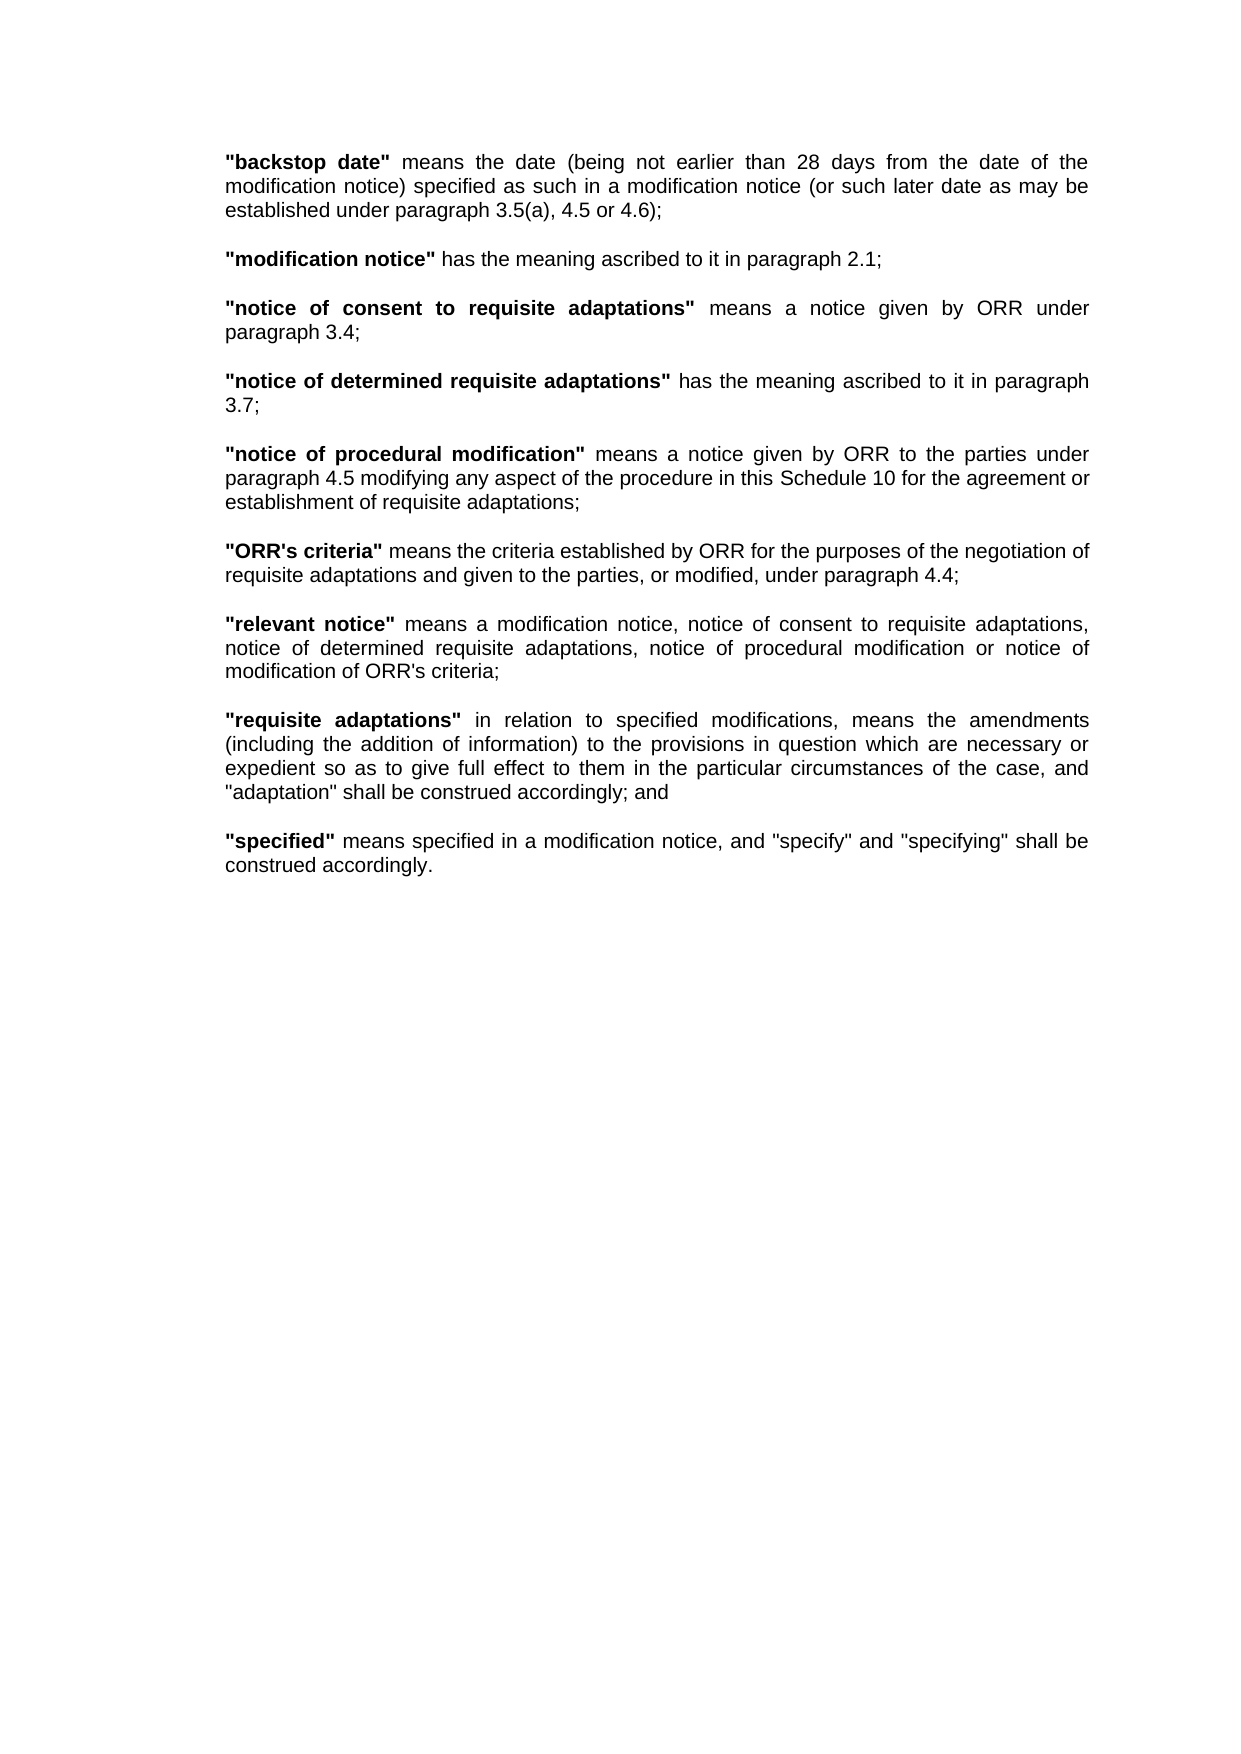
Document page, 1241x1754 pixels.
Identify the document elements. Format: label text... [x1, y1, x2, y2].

text "notice of procedural modification" means a notice given by ORR to the parties under paragraph 4.5 modifying any aspect of the procedure in this Schedule 10 for the agreement or establishment of requisite adaptations; [225, 442, 1090, 513]
text "relevant notice" means a modification notice, notice of consent to requisite adaptations, notice of determined requisite adaptations, notice of procedural modification or notice of modification of ORR's criteria; [225, 611, 1090, 683]
text "ORR's criteria" means the criteria established by ORR for the purposes of the negotiation of requisite adaptations and given to the parties, or modified, under paragraph 4.4; [225, 538, 1090, 586]
text "modification notice" has the meaning ascribed to it in paragraph 2.1; [225, 247, 1090, 271]
text "notice of consent to requisite adaptations" means a notice given by ORR under paragraph 3.4; [225, 296, 1090, 344]
text "specified" means specified in a modification notice, and "specify" and "specifying" shall be construed accordingly. [225, 829, 1090, 877]
text "backstop date" means the date (being not earlier than 28 days from the date of the modification notice) specified as such in a modification notice (or such later date as may be established under paragraph 3.5(a), 4.5 or 4.6); [225, 150, 1090, 222]
text "requisite adaptations" in relation to specified modifications, means the amendments (including the addition of information) to the provisions in question which are necessary or expedient so as to give full effect to them in the particular circumstances of the case, and "adaptation" shall be construed accordingly; and [225, 708, 1090, 804]
text "notice of determined requisite adaptations" has the meaning ascribed to it in paragraph 3.7; [225, 369, 1090, 417]
